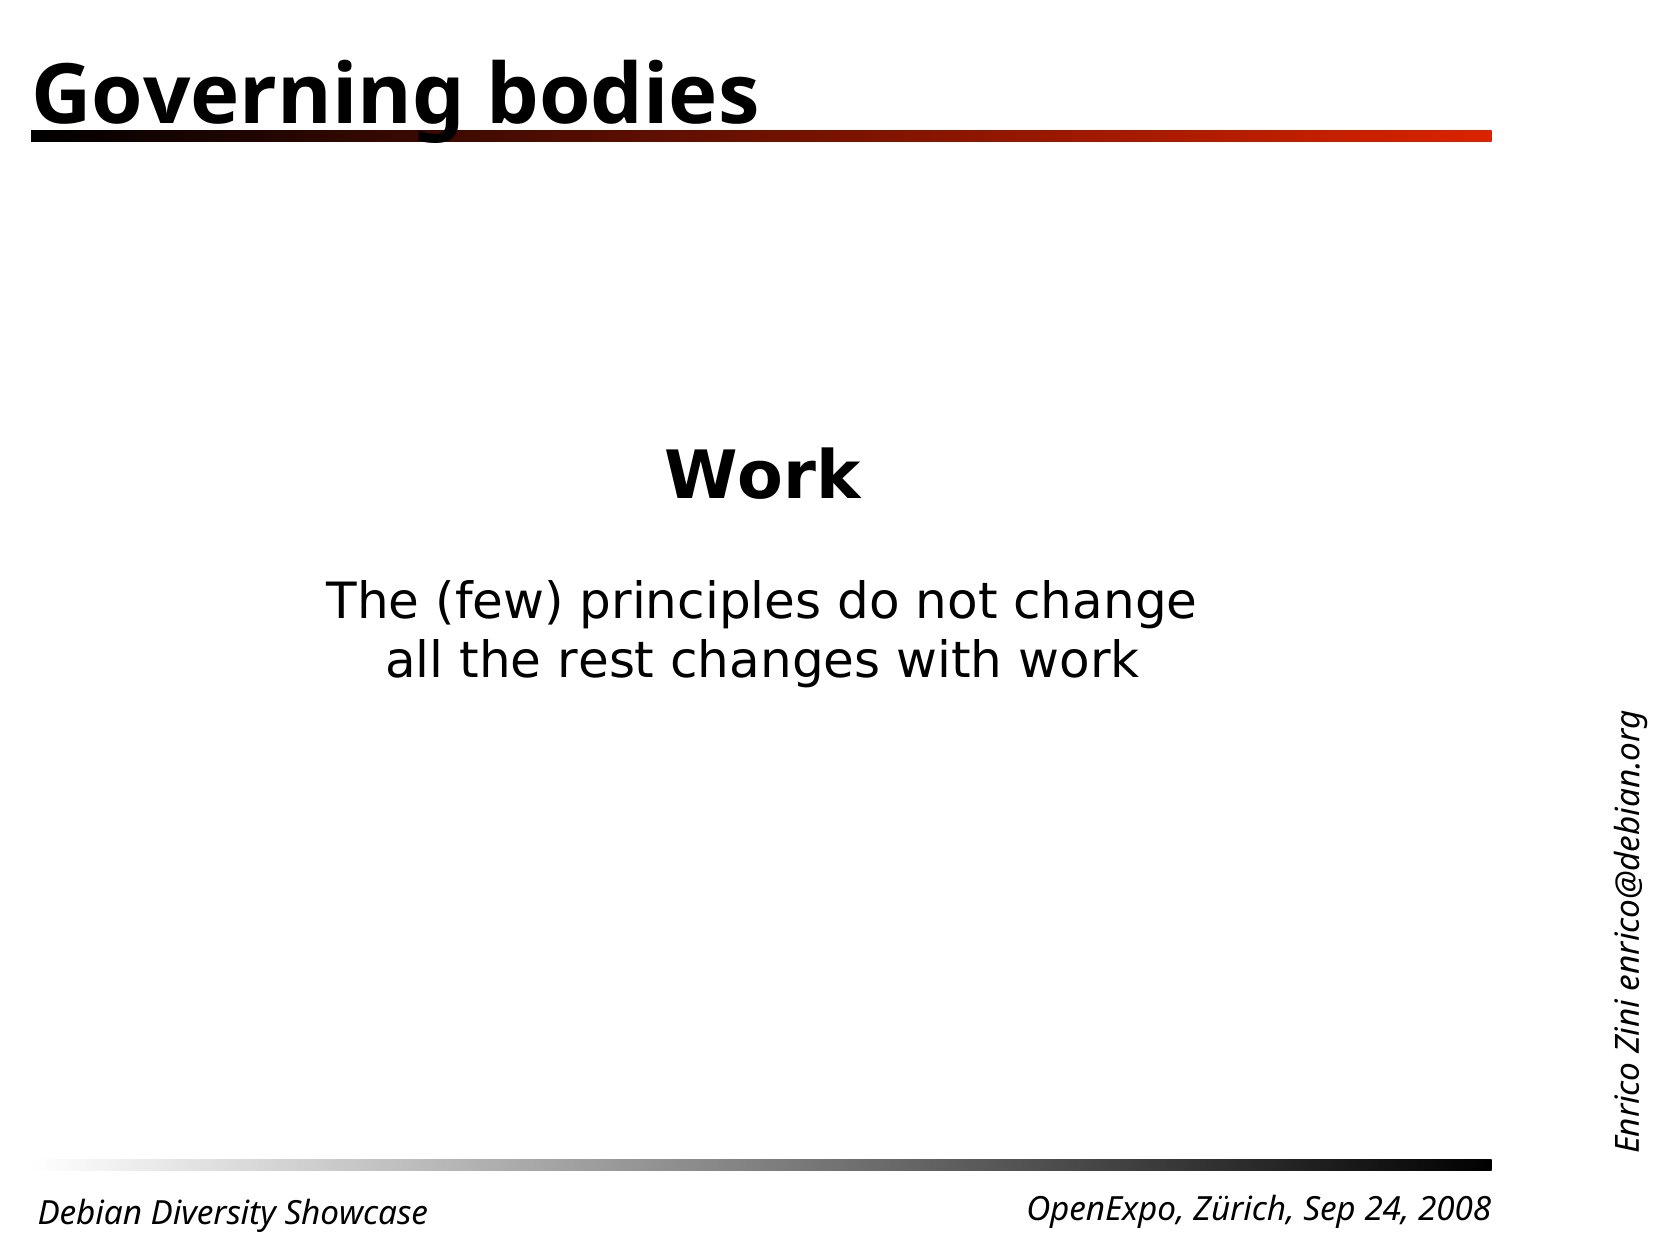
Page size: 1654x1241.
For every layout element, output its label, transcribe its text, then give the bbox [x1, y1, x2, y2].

text_box Work The (few) principles do not change all the rest changes with work [30, 436, 1495, 689]
text_box Governing bodies [31, 34, 1438, 168]
